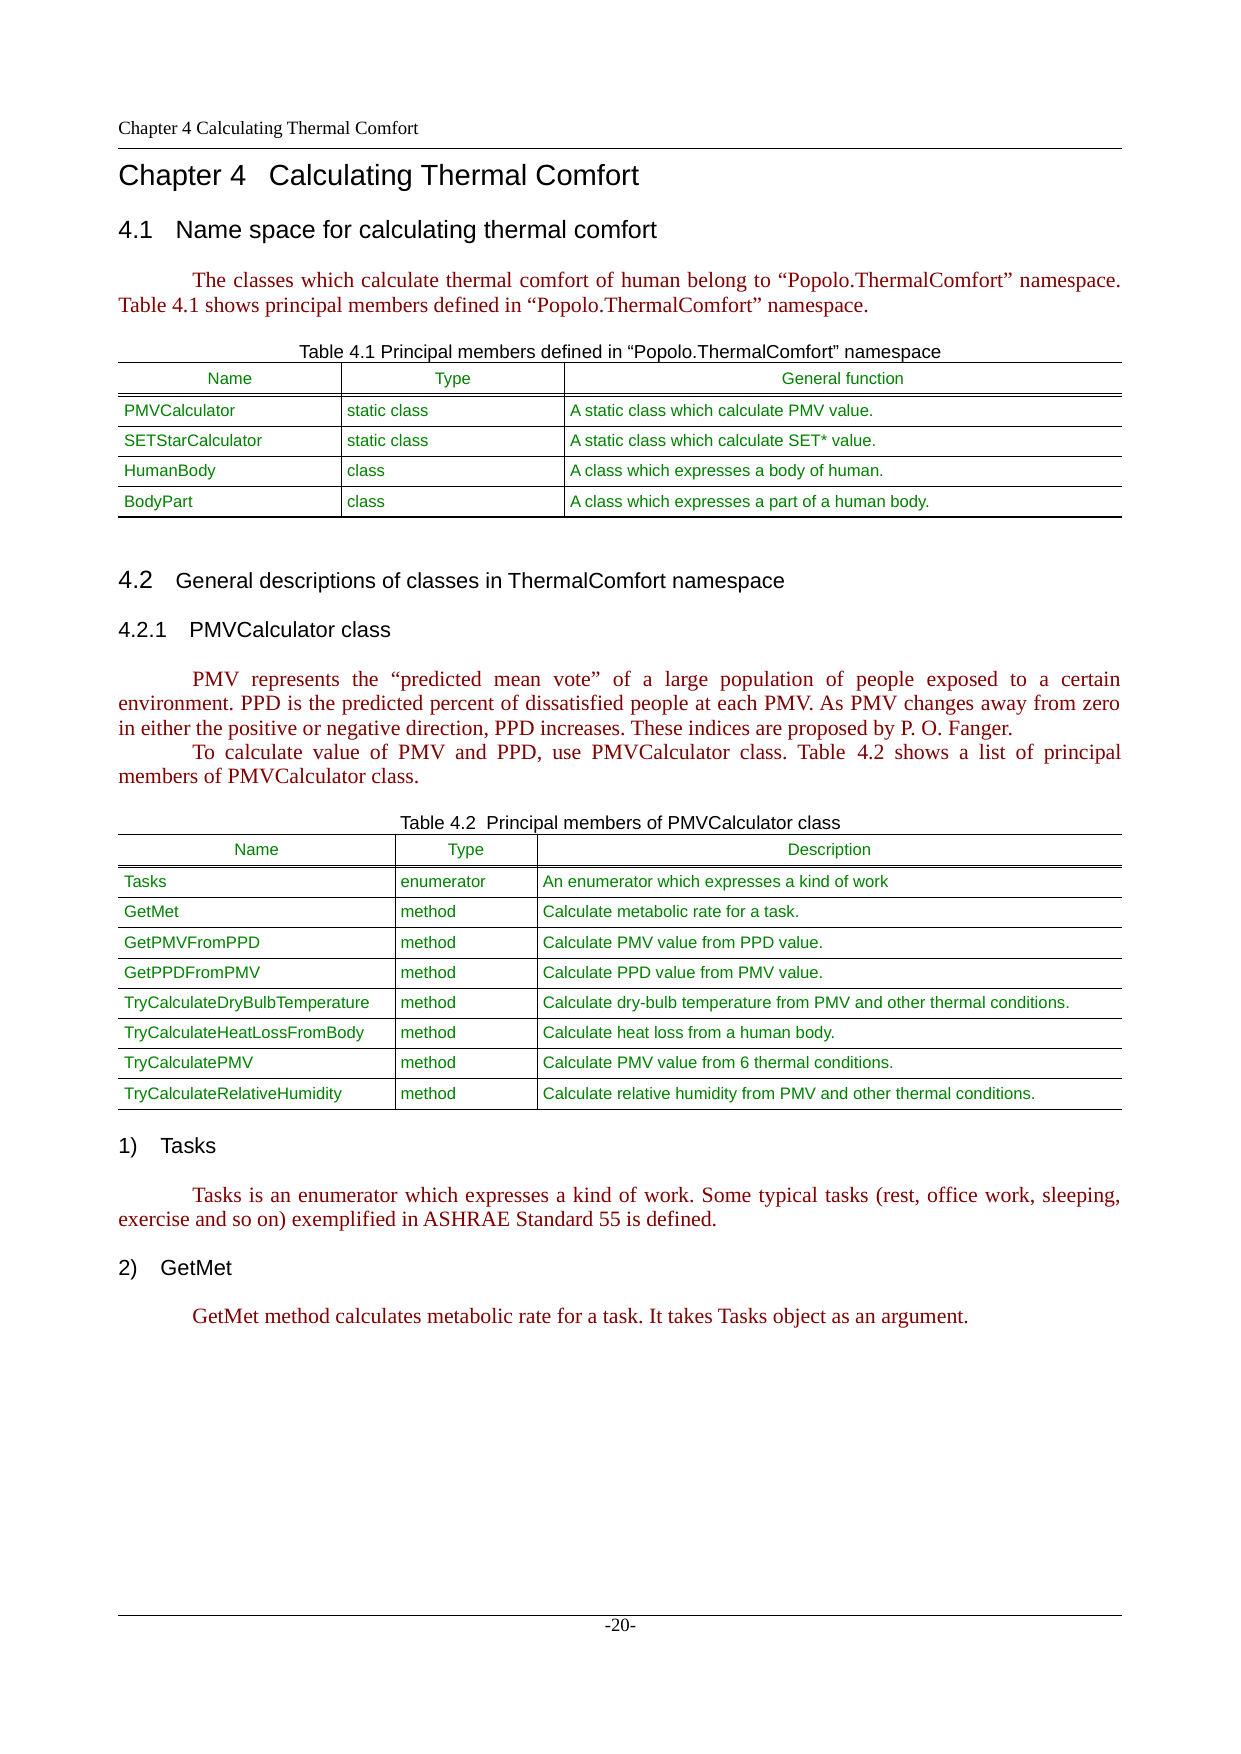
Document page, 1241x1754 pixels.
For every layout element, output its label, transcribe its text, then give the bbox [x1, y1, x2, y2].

table_cell static class [342, 427, 564, 456]
table_header Name [118, 363, 341, 393]
table_cell Calculate dry-bulb temperature from PMV and other thermal conditions. [538, 989, 1122, 1018]
text GetMet method calculates metabolic rate for a task. It takes Tasks object as an argument. [118, 1304, 1122, 1328]
table_cell Calculate heat loss from a human body. [538, 1019, 1122, 1048]
table_cell enumerator [396, 868, 537, 897]
table_header General function [565, 363, 1122, 393]
table_cell method [396, 1079, 537, 1108]
subtitle GetMet [118, 1255, 1122, 1280]
table_cell A static class which calculate PMV value. [565, 397, 1122, 426]
table_cell method [396, 959, 537, 988]
table_cell class [342, 487, 564, 516]
table_header Name [118, 835, 395, 864]
table_cell method [396, 1019, 537, 1048]
text The classes which calculate thermal comfort of human belong to “Popolo.ThermalComfort” namespace. Table 4.1 shows principal members defined in “Popolo.ThermalComfort” namespace. [118, 268, 1122, 317]
table_cell GetPMVFromPPD [118, 928, 395, 957]
table_cell TryCalculateDryBulbTemperature [118, 989, 395, 1018]
table_cell Calculate PMV value from 6 thermal conditions. [538, 1049, 1122, 1078]
table_cell PMVCalculator [118, 397, 341, 426]
table_cell Calculate PPD value from PMV value. [538, 959, 1122, 988]
text PMV represents the “predicted mean vote” of a large population of people exposed to a certain environment. PPD is the predicted percent of dissatisfied people at each PMV. As PMV changes away from zero in either the positive or negative direction, PPD increases. These indices are proposed by P. O. Fanger. [118, 667, 1122, 740]
table_header Type [396, 835, 537, 864]
table_cell BodyPart [118, 487, 341, 516]
text To calculate value of PMV and PPD, use PMVCalculator class. Table 4.2 shows a list of principal members of PMVCalculator class. [118, 740, 1122, 788]
table_cell static class [342, 397, 564, 426]
table_cell Calculate PMV value from PPD value. [538, 928, 1122, 957]
table_cell method [396, 928, 537, 957]
table_cell TryCalculateRelativeHumidity [118, 1079, 395, 1108]
table_cell GetPPDFromPMV [118, 959, 395, 988]
subtitle Calculating Thermal Comfort [118, 159, 1122, 192]
text Table 4.1 Principal members defined in “Popolo.ThermalComfort” namespace [118, 341, 1122, 362]
table_cell TryCalculatePMV [118, 1049, 395, 1078]
table_cell method [396, 989, 537, 1018]
subtitle Tasks [118, 1134, 1122, 1158]
table_header Type [342, 363, 564, 393]
subtitle General descriptions of classes in ThermalComfort namespace [118, 566, 1122, 594]
table_cell method [396, 1049, 537, 1078]
table_cell HumanBody [118, 457, 341, 486]
table_cell An enumerator which expresses a kind of work [538, 868, 1122, 897]
table_cell TryCalculateHeatLossFromBody [118, 1019, 395, 1048]
table_cell A class which expresses a body of human. [565, 457, 1122, 486]
table_cell class [342, 457, 564, 486]
table_cell A static class which calculate SET* value. [565, 427, 1122, 456]
table_header Description [538, 835, 1122, 864]
subtitle Name space for calculating thermal comfort [118, 216, 1122, 244]
text Table 4.2 Principal members of PMVCalculator class [118, 812, 1122, 833]
table_cell Tasks [118, 868, 395, 897]
table_cell Calculate metabolic rate for a task. [538, 898, 1122, 927]
table_cell GetMet [118, 898, 395, 927]
table_cell Calculate relative humidity from PMV and other thermal conditions. [538, 1079, 1122, 1108]
table_cell SETStarCalculator [118, 427, 341, 456]
table_cell A class which expresses a part of a human body. [565, 487, 1122, 516]
table_cell method [396, 898, 537, 927]
text Tasks is an enumerator which expresses a kind of work. Some typical tasks (rest, office work, sleeping, exercise and so on) exemplified in ASHRAE Standard 55 is defined. [118, 1182, 1122, 1231]
subtitle PMVCalculator class [118, 618, 1122, 643]
